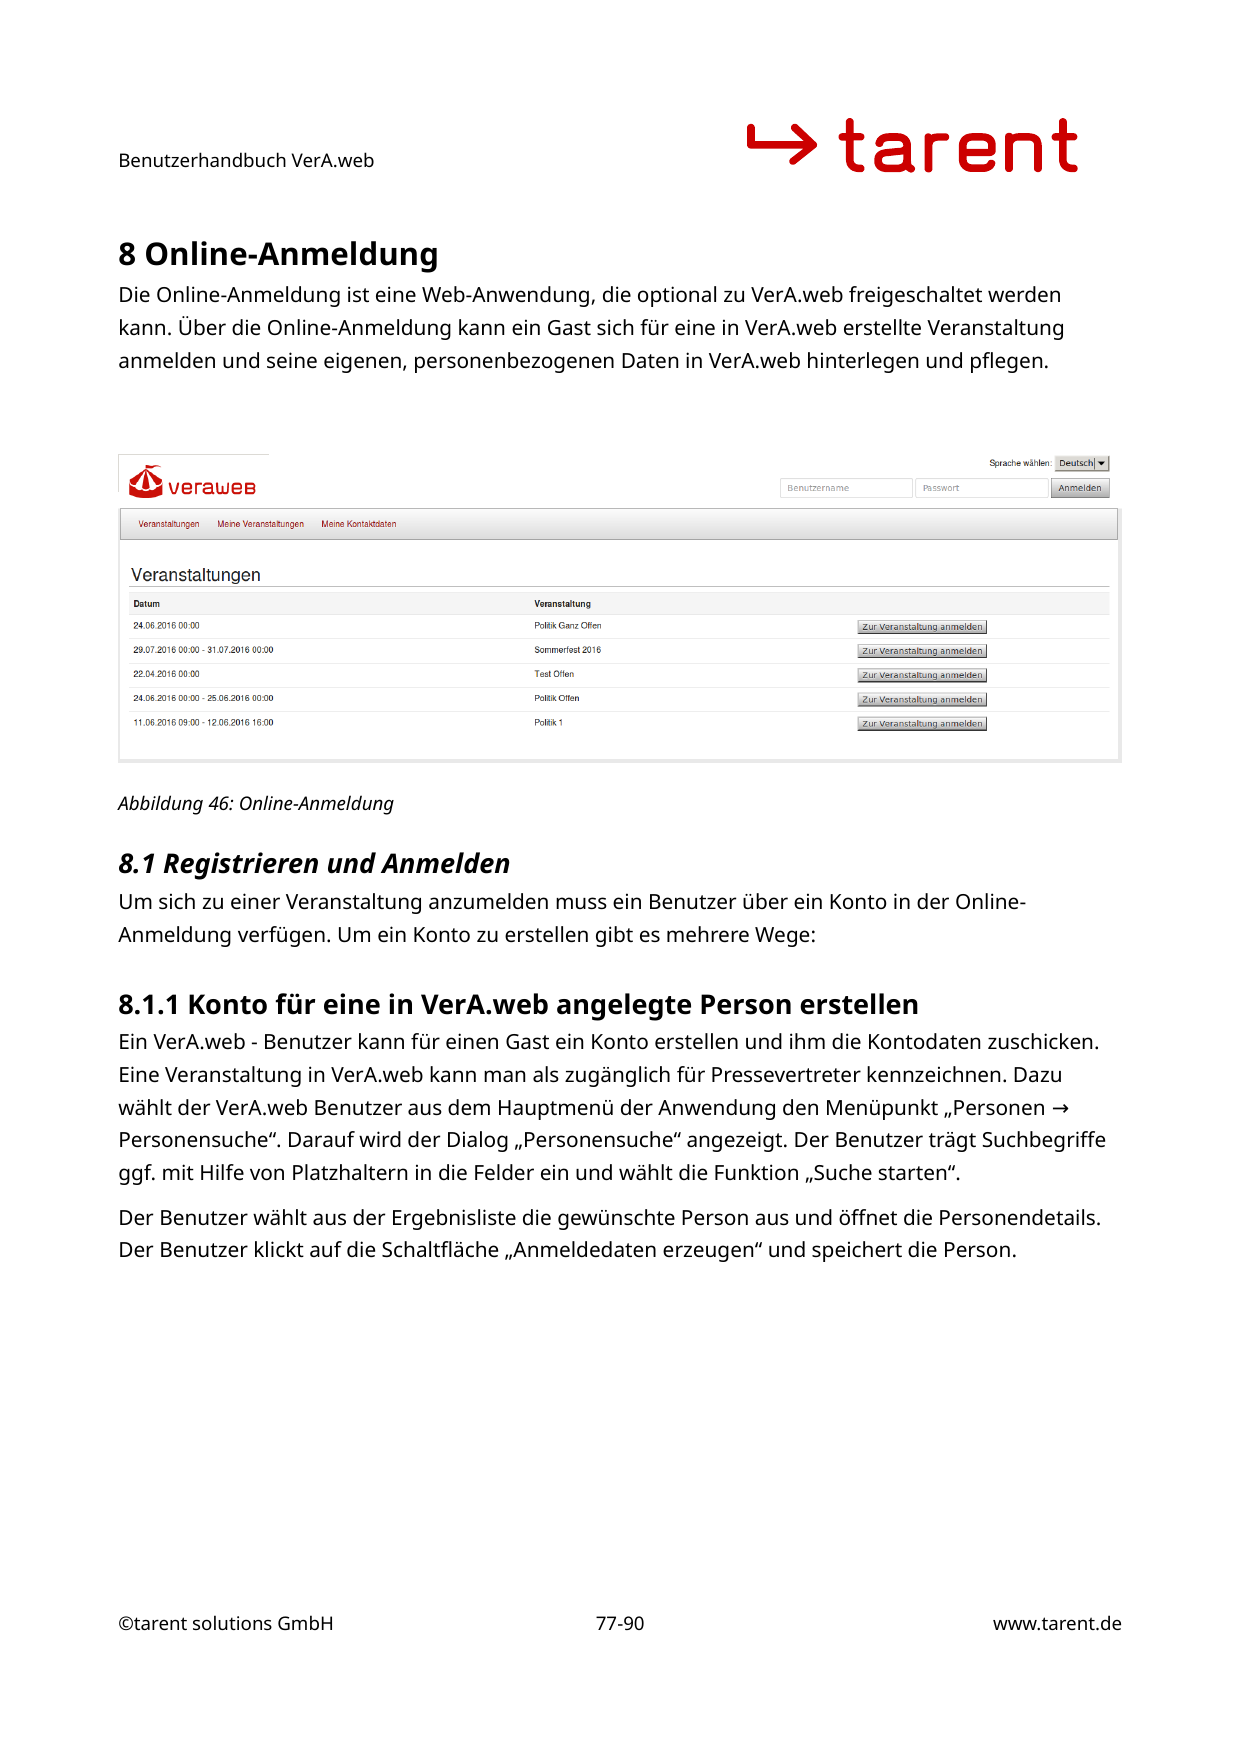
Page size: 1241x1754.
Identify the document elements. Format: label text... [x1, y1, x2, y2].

text Abbildung 46: Online-Anmeldung [118, 763, 1122, 816]
subtitle [118, 429, 1122, 442]
text Um sich zu einer Veranstaltung anzumelden muss ein Benutzer über ein Konto in der Online-Anmeldung verfügen. Um ein Konto zu erstellen gibt es mehrere Wege: [118, 887, 1122, 948]
text Ein VerA.web - Benutzer kann für einen Gast ein Konto erstellen und ihm die Kontodaten zuschicken. Eine Veranstaltung in VerA.web kann man als zugänglich für Pressevertreter kennzeichnen. Dazu wählt der VerA.web Benutzer aus dem Hauptmenü der Anwendung den Menüpunkt „Personen → Personensuche“. Darauf wird der Dialog „Personensuche“ angezeigt. Der Benutzer trägt Suchbegriffe ggf. mit Hilfe von Platzhaltern in die Felder ein und wählt die Funktion „Suche starten“. [118, 1027, 1122, 1186]
subtitle Online-Anmeldung [118, 232, 1122, 274]
text Der Benutzer wählt aus der Ergebnisliste die gewünschte Person aus und öffnet die Personendetails. Der Benutzer klickt auf die Schaltfläche „Anmeldedaten erzeugen“ und speichert die Person. [118, 1203, 1122, 1264]
subtitle Konto für eine in VerA.web angelegte Person erstellen [118, 985, 1122, 1022]
picture [118, 454, 1122, 763]
text [118, 442, 1122, 454]
subtitle Registrieren und Anmelden [118, 816, 1122, 882]
text Die Online-Anmeldung ist eine Web-Anwendung, die optional zu VerA.web freigeschaltet werden kann. Über die Online-Anmeldung kann ein Gast sich für eine in VerA.web erstellte Veranstaltung anmelden und seine eigenen, personenbezogenen Daten in VerA.web hinterlegen und pflegen. [118, 281, 1122, 374]
